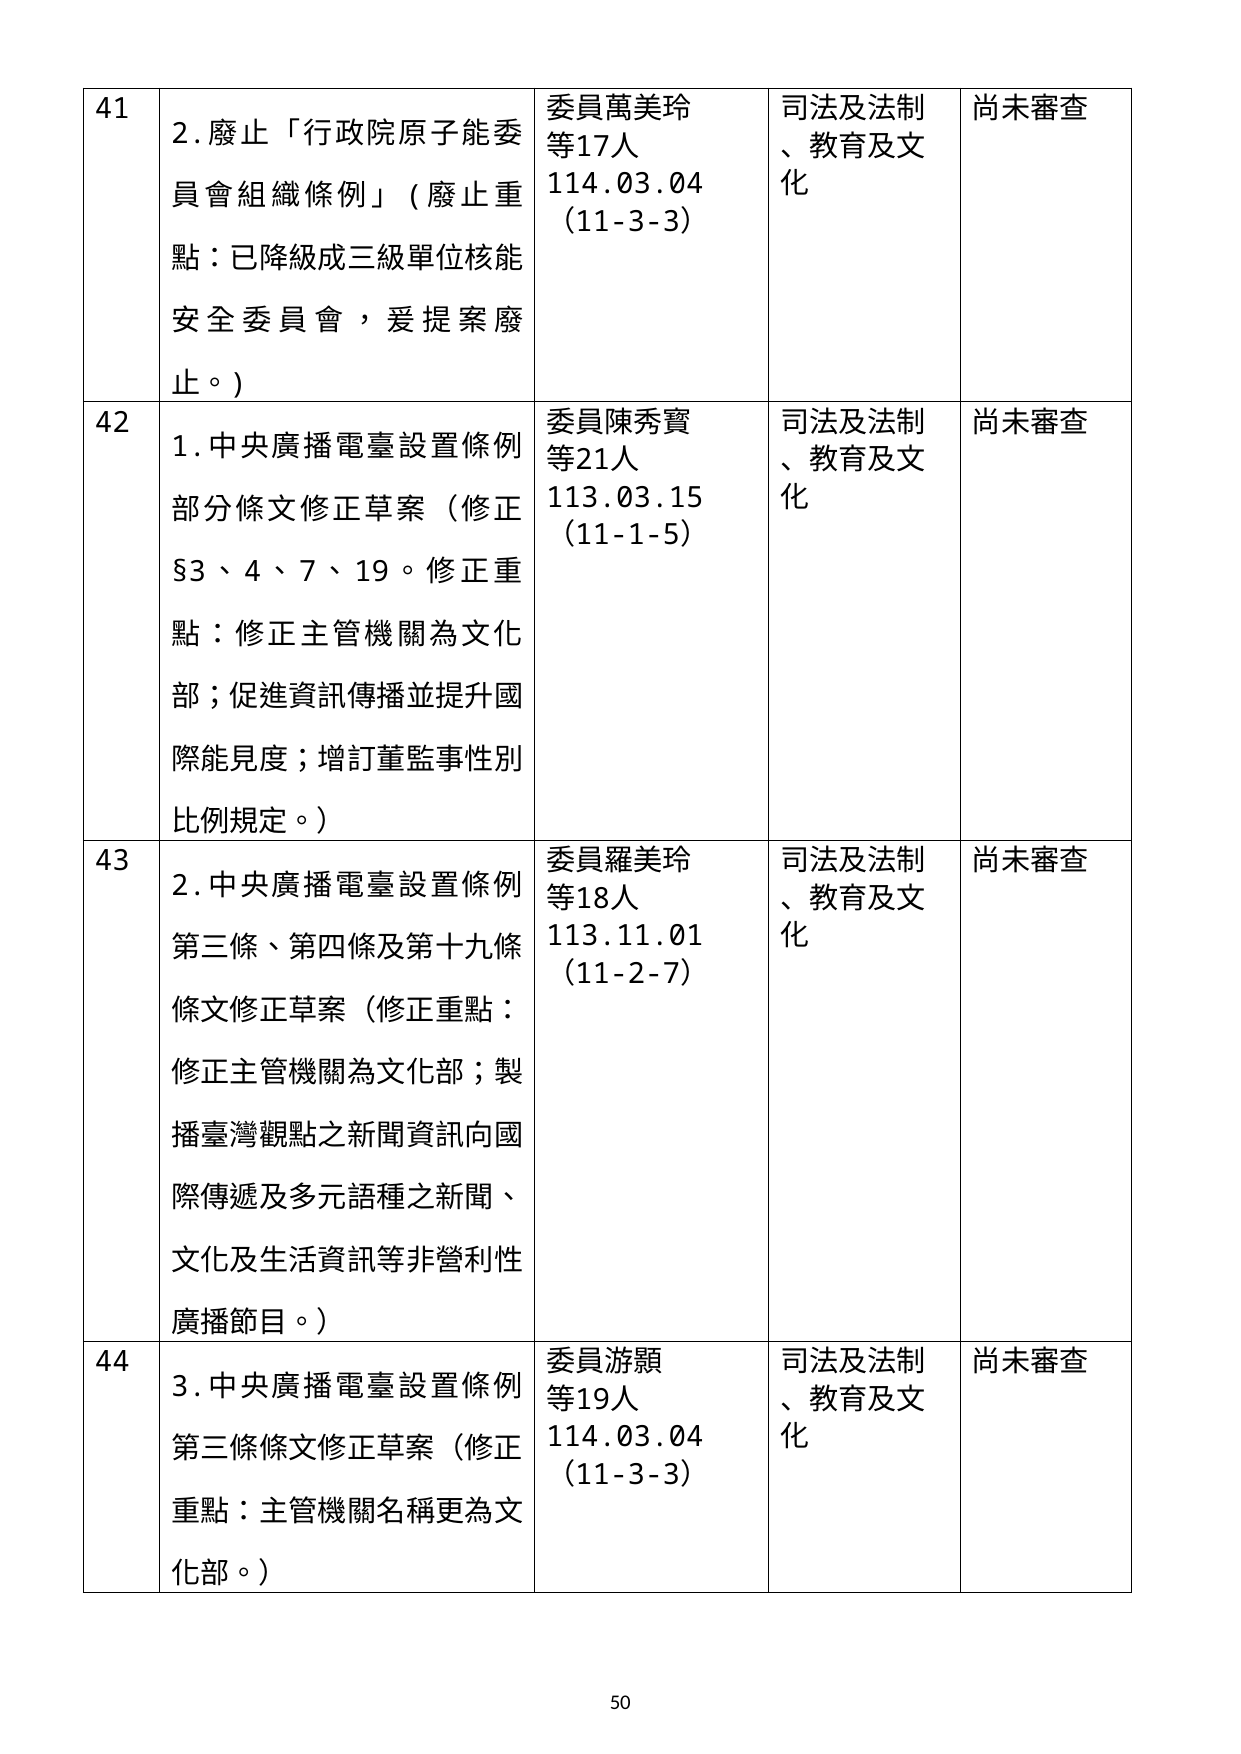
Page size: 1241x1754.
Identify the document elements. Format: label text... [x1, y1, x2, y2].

table_cell 尚未審查 [961, 1342, 1131, 1592]
table_cell 2.廢止「行政院原子能委員會組織條例」(廢止重點：已降級成三級單位核能安全委員會，爰提案廢止。) [160, 89, 534, 401]
table_cell 司法及法制、教育及文化 [769, 841, 960, 1341]
table_cell 44 [84, 1342, 159, 1592]
table_cell 委員游顥 等19人 114.03.04 （11-3-3） [535, 1342, 768, 1592]
table_cell 尚未審查 [961, 841, 1131, 1341]
table_cell 尚未審查 [961, 402, 1131, 840]
table_cell 尚未審查 [961, 89, 1131, 401]
table_cell 1.中央廣播電臺設置條例部分條文修正草案（修正§3、4、7、19。修正重點：修正主管機關為文化部；促進資訊傳播並提升國際能見度；增訂董監事性別比例規定。） [160, 402, 534, 840]
table_cell 司法及法制、教育及文化 [769, 89, 960, 401]
table_cell 41 [84, 89, 159, 401]
table_cell 委員萬美玲 等17人 114.03.04 （11-3-3） [535, 89, 768, 401]
table_cell 2.中央廣播電臺設置條例第三條、第四條及第十九條條文修正草案（修正重點：修正主管機關為文化部；製播臺灣觀點之新聞資訊向國際傳遞及多元語種之新聞、文化及生活資訊等非營利性廣播節目。） [160, 841, 534, 1341]
table_cell 43 [84, 841, 159, 1341]
table_cell 委員陳秀寳 等21人 113.03.15 （11-1-5） [535, 402, 768, 840]
table_cell 42 [84, 402, 159, 840]
table_cell 委員羅美玲 等18人 113.11.01 （11-2-7） [535, 841, 768, 1341]
table_cell 司法及法制、教育及文化 [769, 402, 960, 840]
table_cell 3.中央廣播電臺設置條例第三條條文修正草案（修正重點：主管機關名稱更為文化部。） [160, 1342, 534, 1592]
table_cell 司法及法制、教育及文化 [769, 1342, 960, 1592]
